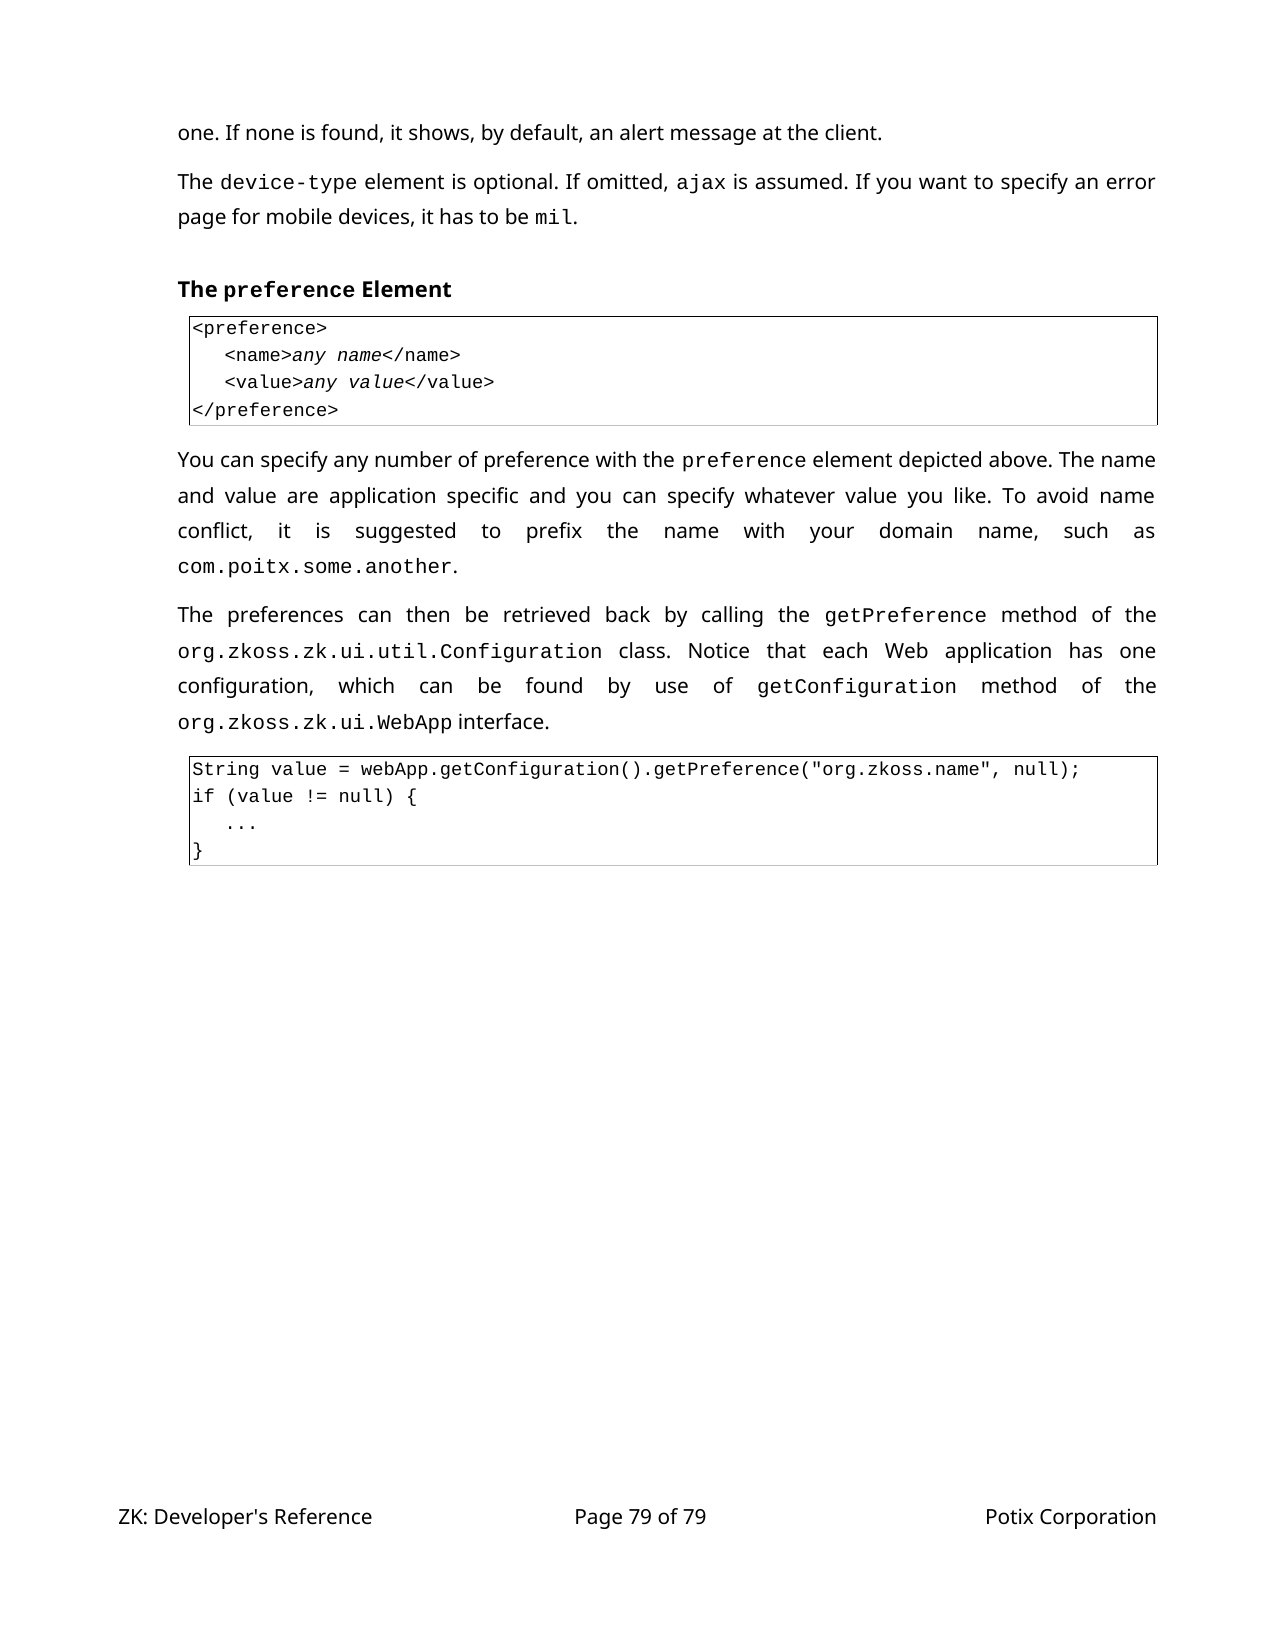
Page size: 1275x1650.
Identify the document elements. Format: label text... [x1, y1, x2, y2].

subtitle The preference Element [177, 273, 1157, 304]
text <preference> [190, 317, 1157, 340]
text The preferences can then be retrieved back by calling the getPreference method of the org.zkoss.zk.ui.util.Configuration class. Notice that each Web application has one configuration, which can be found by use of getConfiguration method of the org.zkoss.zk.ui.WebApp interface. [177, 601, 1157, 736]
text String value = webApp.getConfiguration().getPreference("org.zkoss.name", null); [190, 757, 1157, 781]
text if (value != null) { [190, 783, 1157, 808]
text You can specify any number of preference with the preference element depicted above. The name and value are application specific and you can specify whatever value you like. To avoid name conflict, it is suggested to prefix the name with your domain name, such as com.poitx.some.another. [177, 446, 1157, 580]
text <value>any value</value> [190, 370, 1157, 395]
text one. If none is found, it shows, by default, an alert message at the client. [177, 118, 1157, 146]
text ... [190, 811, 1157, 835]
text The device-type element is optional. If omitted, ajax is assumed. If you want to specify an error page for mobile devices, it has to be mil. [177, 167, 1157, 231]
text } [190, 838, 1157, 865]
text </preference> [190, 398, 1157, 425]
text <name>any name</name> [190, 343, 1157, 367]
